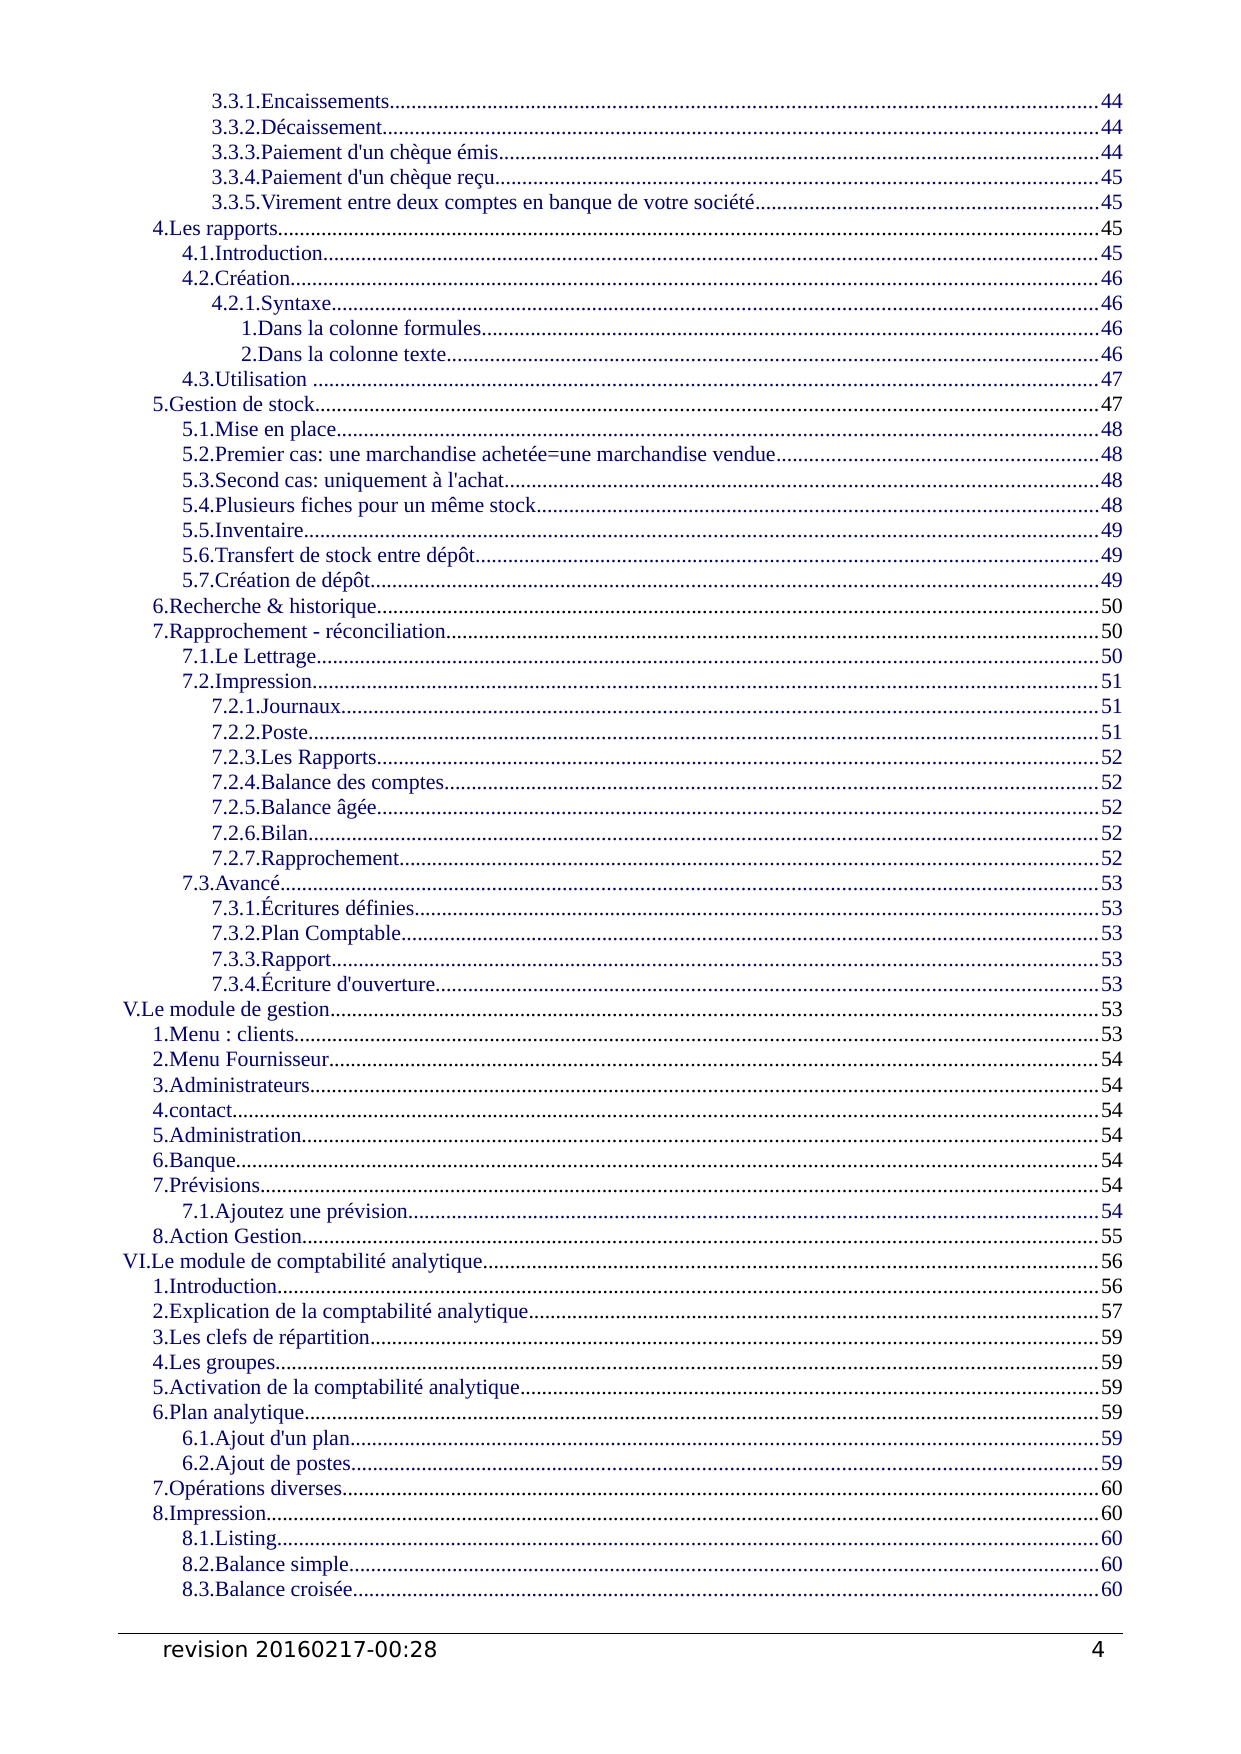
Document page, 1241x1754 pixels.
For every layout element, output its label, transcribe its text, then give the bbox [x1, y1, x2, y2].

text 4.1.Introduction 45 [176, 240, 1123, 265]
text 7.Rapprochement - réconciliation 50 [147, 618, 1123, 643]
text 8.1.Listing 60 [176, 1525, 1123, 1551]
text 7.3.4.Écriture d'ouverture 53 [206, 971, 1123, 996]
text 4.contact 54 [147, 1097, 1123, 1122]
text 5.7.Création de dépôt 49 [176, 567, 1123, 593]
text 7.2.2.Poste 51 [206, 719, 1123, 744]
text 7.Prévisions 54 [147, 1172, 1123, 1198]
text 4.Les rapports 45 [147, 214, 1123, 240]
text 3.3.3.Paiement d'un chèque émis 44 [206, 139, 1123, 164]
text 5.Administration 54 [147, 1122, 1123, 1147]
text 6.Recherche & historique 50 [147, 593, 1123, 618]
text 8.2.Balance simple 60 [176, 1551, 1123, 1576]
text 5.5.Inventaire 49 [176, 517, 1123, 542]
text 7.1.Ajoutez une prévision 54 [176, 1198, 1123, 1223]
text 3.Administrateurs 54 [147, 1072, 1123, 1097]
text 5.3.Second cas: uniquement à l'achat 48 [176, 467, 1123, 492]
text 6.Banque 54 [147, 1147, 1123, 1172]
text 5.Activation de la comptabilité analytique 59 [147, 1374, 1123, 1399]
text VI.Le module de comptabilité analytique 56 [117, 1248, 1123, 1273]
text 7.Opérations diverses 60 [147, 1475, 1123, 1500]
text 1.Menu : clients 53 [147, 1021, 1123, 1046]
text 7.1.Le Lettrage 50 [176, 643, 1123, 668]
text 4.2.1.Syntaxe 46 [206, 290, 1123, 315]
text 3.3.5.Virement entre deux comptes en banque de votre société 45 [206, 189, 1123, 214]
text 7.3.Avancé 53 [176, 870, 1123, 895]
text 7.2.Impression 51 [176, 668, 1123, 693]
text 7.2.4.Balance des comptes 52 [206, 769, 1123, 794]
text 4.2.Création 46 [176, 265, 1123, 290]
text 8.3.Balance croisée 60 [176, 1576, 1123, 1601]
text 1.Dans la colonne formules 46 [235, 315, 1123, 341]
text 5.1.Mise en place 48 [176, 416, 1123, 441]
text 7.3.2.Plan Comptable 53 [206, 920, 1123, 946]
text 7.3.1.Écritures définies 53 [206, 895, 1123, 920]
text 1.Introduction 56 [147, 1273, 1123, 1298]
text 3.3.1.Encaissements 44 [206, 88, 1123, 114]
text 7.2.6.Bilan 52 [206, 819, 1123, 845]
text 2.Explication de la comptabilité analytique 57 [147, 1298, 1123, 1324]
text 4.Les groupes 59 [147, 1349, 1123, 1374]
text 2.Menu Fournisseur 54 [147, 1046, 1123, 1072]
text V.Le module de gestion 53 [117, 996, 1123, 1021]
text 3.3.2.Décaissement 44 [206, 114, 1123, 139]
text 6.1.Ajout d'un plan 59 [176, 1424, 1123, 1450]
text 3.3.4.Paiement d'un chèque reçu 45 [206, 164, 1123, 189]
text 3.Les clefs de répartition 59 [147, 1324, 1123, 1349]
text 7.3.3.Rapport 53 [206, 946, 1123, 971]
text 5.2.Premier cas: une marchandise achetée=une marchandise vendue 48 [176, 441, 1123, 467]
text 5.Gestion de stock 47 [147, 391, 1123, 416]
text 7.2.3.Les Rapports 52 [206, 744, 1123, 769]
text 4.3.Utilisation 47 [176, 366, 1123, 391]
text 8.Action Gestion 55 [147, 1223, 1123, 1248]
text 5.6.Transfert de stock entre dépôt 49 [176, 542, 1123, 567]
text 7.2.5.Balance âgée 52 [206, 794, 1123, 819]
text 7.2.7.Rapprochement 52 [206, 845, 1123, 870]
text 5.4.Plusieurs fiches pour un même stock 48 [176, 492, 1123, 517]
text 6.Plan analytique 59 [147, 1399, 1123, 1424]
text 6.2.Ajout de postes 59 [176, 1450, 1123, 1475]
text 8.Impression 60 [147, 1500, 1123, 1525]
text 7.2.1.Journaux 51 [206, 693, 1123, 719]
text 2.Dans la colonne texte 46 [235, 341, 1123, 366]
